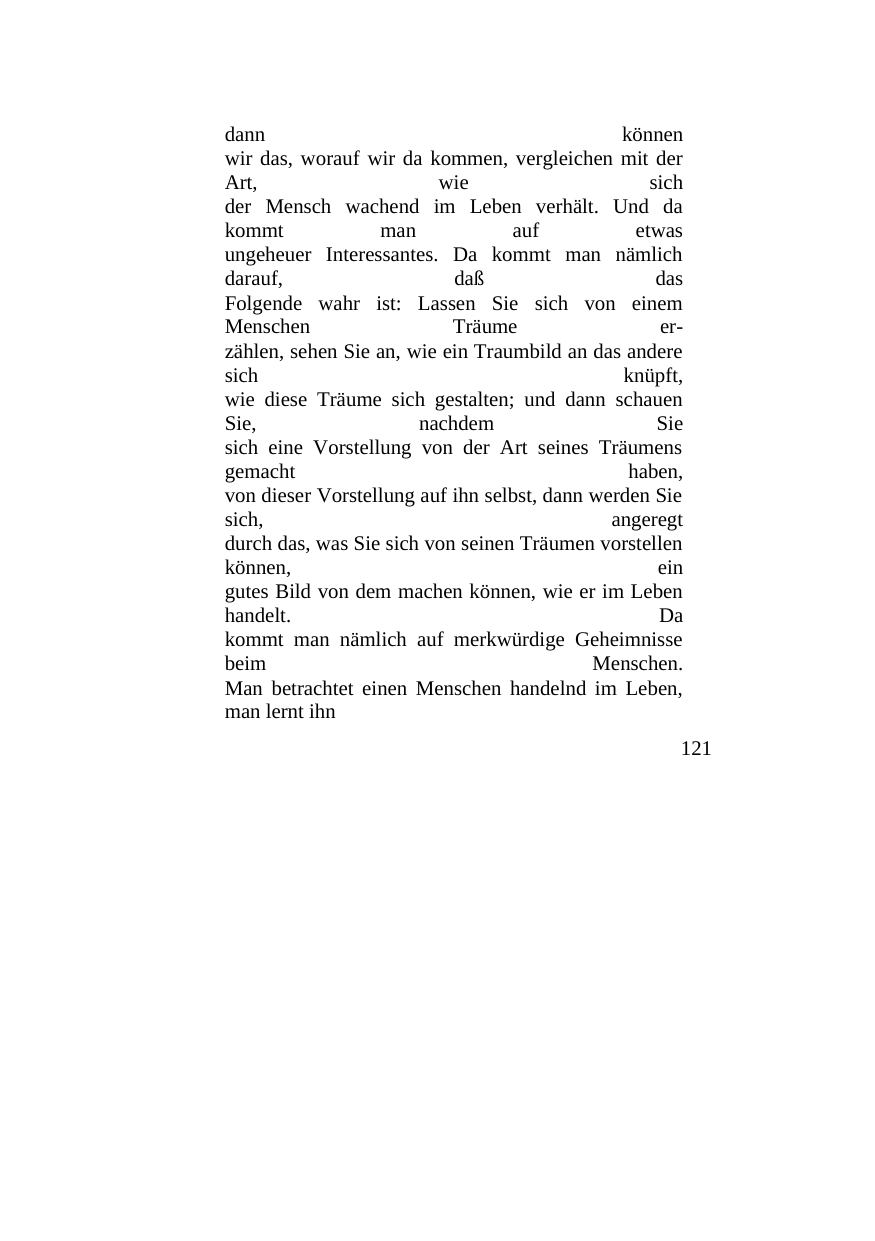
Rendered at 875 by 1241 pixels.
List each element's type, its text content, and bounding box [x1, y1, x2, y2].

text 121 [681, 736, 814, 760]
text dann können wir das, worauf wir da kommen, vergleichen mit der Art, wie sich der Mensch wachend im Leben verhält. Und da kommt man auf etwas ungeheuer Interessantes. Da kommt man nämlich darauf, daß das Folgende wahr ist: Lassen Sie sich von einem Menschen Träume er- zählen, sehen Sie an, wie ein Traumbild an das andere sich knüpft, wie diese Träume sich gestalten; und dann schauen Sie, nachdem Sie sich eine Vorstellung von der Art seines Träumens gemacht haben, von dieser Vorstellung auf ihn selbst, dann werden Sie sich, angeregt durch das, was Sie sich von seinen Träumen vorstellen können, ein gutes Bild von dem machen können, wie er im Leben handelt. Da kommt man nämlich auf merkwürdige Geheimnisse beim Menschen. Man betrachtet einen Menschen handelnd im Leben, man lernt ihn [224, 122, 683, 723]
